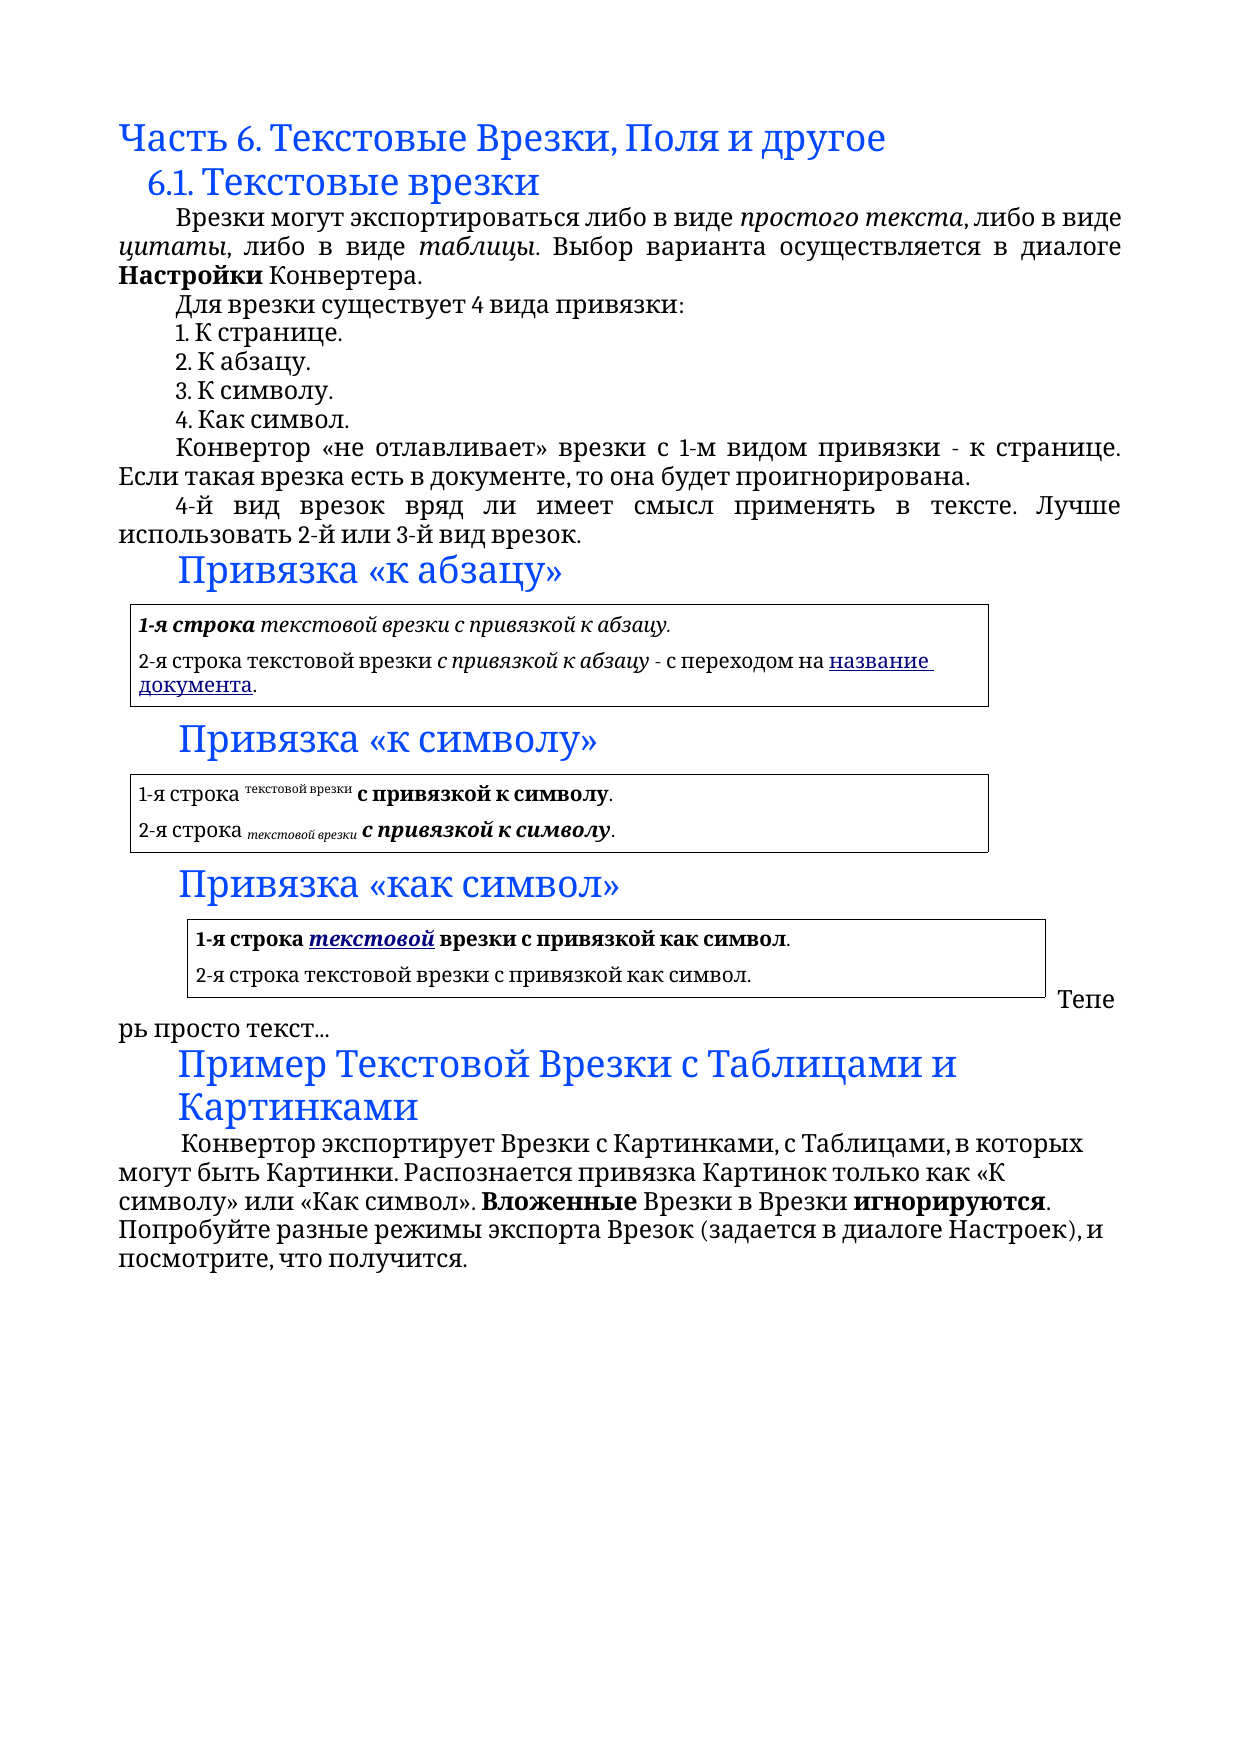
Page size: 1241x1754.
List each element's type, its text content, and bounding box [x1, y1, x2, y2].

text Теперь просто текст... [118, 907, 1122, 1044]
text Врезки могут экспортироваться либо в виде простого текста, либо в виде цитаты, либо в виде таблицы. Выбор варианта осуществляется в диалоге Настройки Конвертера. [118, 204, 1122, 291]
text Пример Текстовой Врезки с Таблицами и Картинками [177, 1044, 1122, 1130]
text 4. Как символ. [118, 406, 1122, 434]
text 1-я строка текстовой врезки с привязкой как символ. [196, 928, 1036, 952]
text Привязка «к абзацу» [177, 549, 1122, 592]
text 1. К странице. [118, 319, 1122, 348]
text 3. К символу. [118, 377, 1122, 406]
text Для врезки существует 4 вида привязки: [118, 291, 1122, 319]
text 2-я строка текстовой врезки с привязкой к абзацу - с переходом на название документа. [139, 650, 979, 698]
text Привязка «как символ» [118, 762, 1122, 907]
text 4-й вид врезок вряд ли имеет смысл применять в тексте. Лучше использовать 2-й или 3-й вид врезок. [118, 492, 1122, 549]
text 1-я строка текстовой врезки с привязкой к абзацу. [139, 613, 979, 637]
text 6.1. Текстовые врезки [148, 161, 1122, 204]
text Конвертор экспортирует Врезки с Картинками, с Таблицами, в которых могут быть Картинки. Распознается привязка Картинок только как «К символу» или «Как символ». Вложенные Врезки в Врезки игнорируются. Попробуйте разные режимы экспорта Врезок (задается в диалоге Настроек), и посмотрите, что получится. [118, 1130, 1122, 1274]
text Часть 6. Текстовые Врезки, Поля и другое [118, 118, 1122, 161]
text 2-я строка текстовой врезки с привязкой как символ. [196, 964, 1036, 988]
text 2. К абзацу. [118, 348, 1122, 377]
text 1-я строка текстовой врезки с привязкой к символу. [139, 782, 979, 806]
text Привязка «к символу» [118, 592, 1122, 762]
text Конвертор «не отлавливает» врезки с 1-м видом привязки - к странице. Если такая врезка есть в документе, то она будет проигнорирована. [118, 434, 1122, 492]
text 2-я строка текстовой врезки с привязкой к символу. [139, 819, 979, 843]
